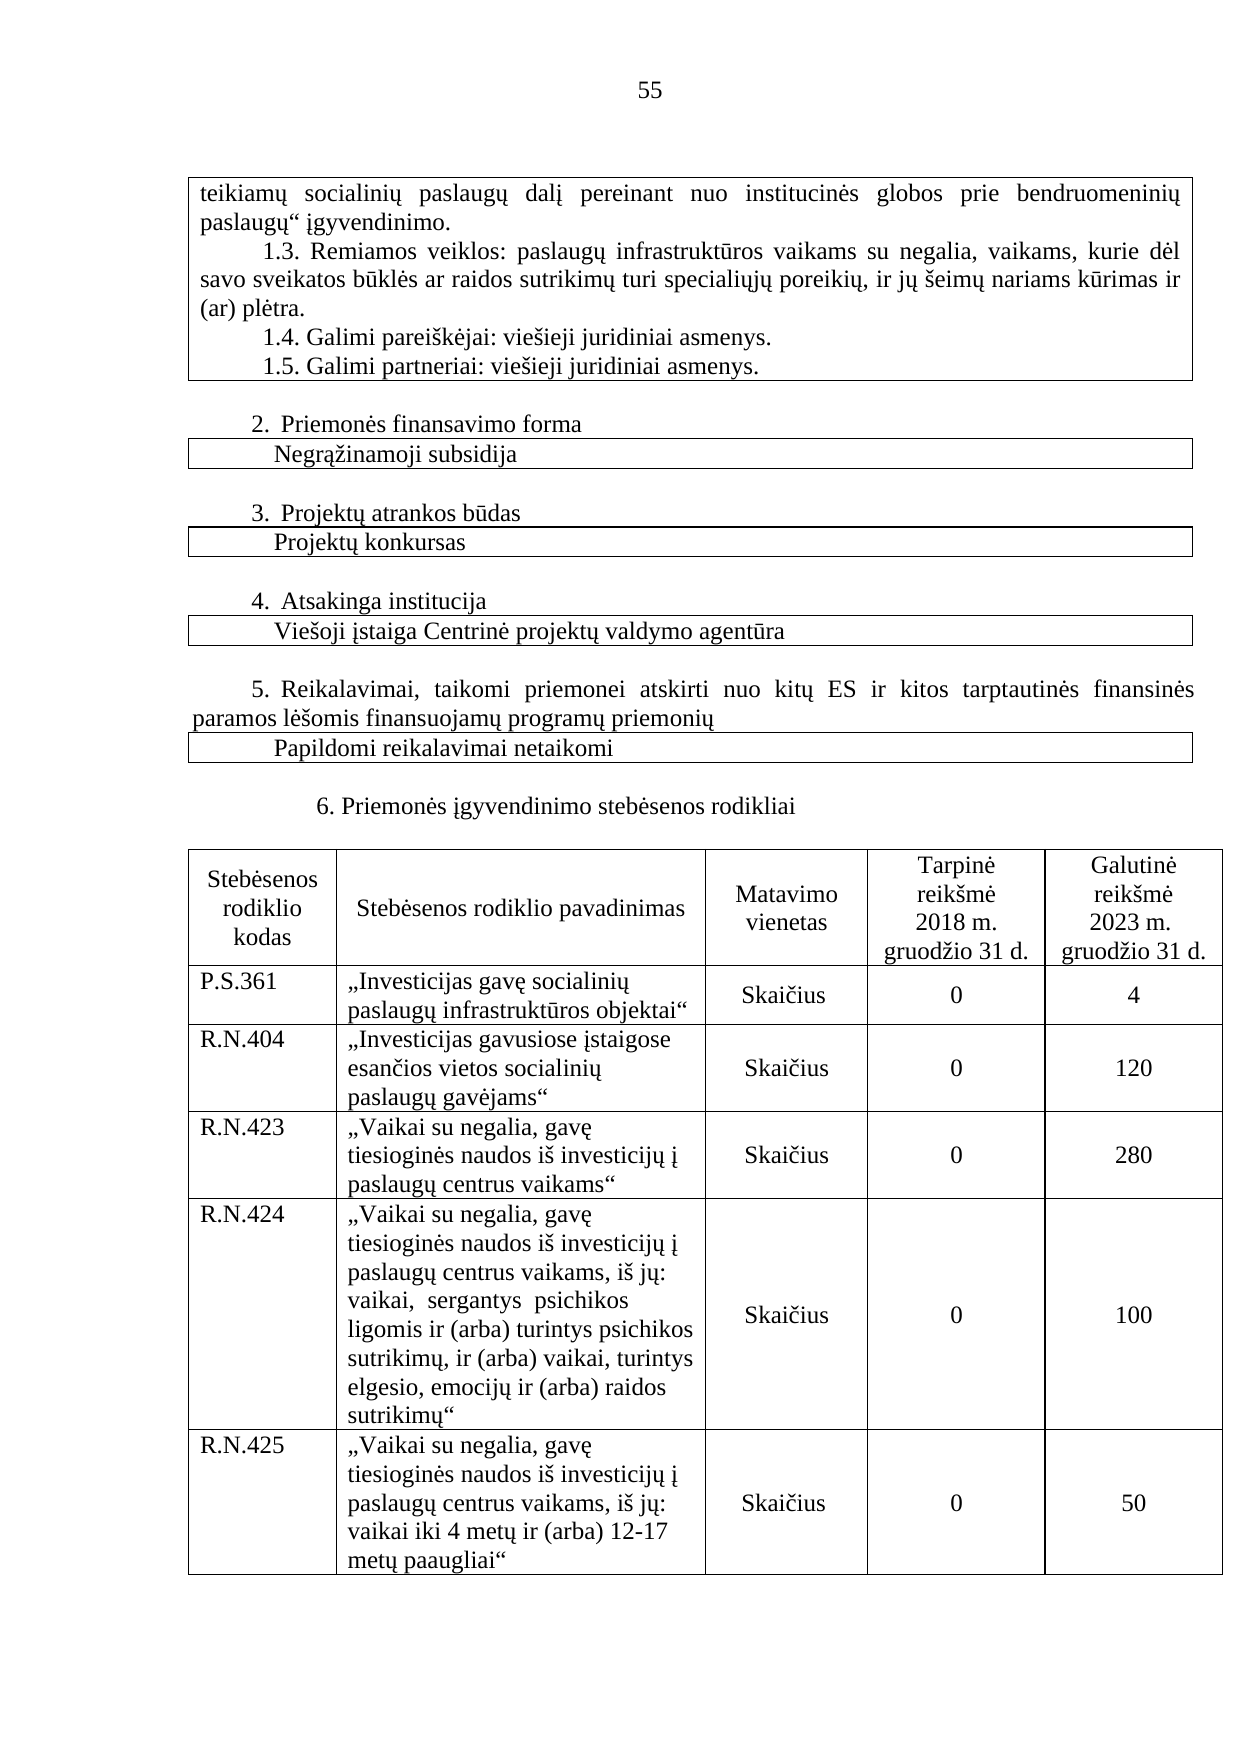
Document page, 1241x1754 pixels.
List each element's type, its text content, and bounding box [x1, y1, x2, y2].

table_header Galutinė reikšmė 2023 m. gruodžio 31 d. [1046, 850, 1222, 965]
text 6. Priemonės įgyvendinimo stebėsenos rodikliai [181, 791, 1196, 820]
table_cell 0 [868, 1112, 1044, 1198]
table_cell 0 [868, 966, 1044, 1023]
table_header Stebėsenos rodiklio pavadinimas [337, 850, 705, 965]
table_cell Skaičius [706, 1025, 867, 1111]
table_cell „Vaikai su negalia, gavę tiesioginės naudos iš investicijų į paslaugų centrus vaikams, iš jų: vaikai iki 4 metų ir (arba) 12-17 metų paaugliai“ [337, 1430, 705, 1574]
table_header Viešoji įstaiga Centrinė projektų valdymo agentūra [189, 616, 1192, 644]
table_cell Skaičius [706, 1430, 867, 1574]
table_cell „Vaikai su negalia, gavę tiesioginės naudos iš investicijų į paslaugų centrus vaikams“ [337, 1112, 705, 1198]
table_header Papildomi reikalavimai netaikomi [189, 733, 1192, 762]
table_header Matavimo vienetas [706, 850, 867, 965]
table_cell P.S.361 [189, 966, 336, 1023]
table_cell Skaičius [706, 1199, 867, 1429]
table_cell 0 [868, 1430, 1044, 1574]
table_cell „Vaikai su negalia, gavę tiesioginės naudos iš investicijų į paslaugų centrus vaikams, iš jų: vaikai, sergantys psichikos ligomis ir (arba) turintys psichikos sutrikimų, ir (arba) vaikai, turintys elgesio, emocijų ir (arba) raidos sutrikimų“ [337, 1199, 705, 1429]
table_cell 50 [1046, 1430, 1222, 1574]
table_cell 100 [1046, 1199, 1222, 1429]
table_cell 0 [868, 1199, 1044, 1429]
text 2. Priemonės finansavimo forma [192, 409, 1196, 438]
table_cell 0 [868, 1025, 1044, 1111]
table_cell R.N.423 [189, 1112, 336, 1198]
table_header Stebėsenos rodiklio kodas [189, 850, 336, 965]
table_cell R.N.424 [189, 1199, 336, 1429]
table_cell Skaičius [706, 1112, 867, 1198]
table_header teikiamų socialinių paslaugų dalį pereinant nuo institucinės globos prie bendruomeninių paslaugų“ įgyvendinimo. 1.3. Remiamos veiklos: paslaugų infrastruktūros vaikams su negalia, vaikams, kurie dėl savo sveikatos būklės ar raidos sutrikimų turi specialiųjų poreikių, ir jų šeimų nariams kūrimas ir (ar) plėtra. 1.4. Galimi pareiškėjai: viešieji juridiniai asmenys. 1.5. Galimi partneriai: viešieji juridiniai asmenys. [189, 178, 1192, 379]
table_cell 280 [1046, 1112, 1222, 1198]
table_cell 120 [1046, 1025, 1222, 1111]
table_cell Skaičius [706, 966, 867, 1023]
table_cell R.N.425 [189, 1430, 336, 1574]
table_cell R.N.404 [189, 1025, 336, 1111]
table_cell „Investicijas gavusiose įstaigose esančios vietos socialinių paslaugų gavėjams“ [337, 1025, 705, 1111]
table_header Negrąžinamoji subsidija [189, 439, 1192, 468]
table_header Tarpinė reikšmė 2018 m. gruodžio 31 d. [868, 850, 1044, 965]
table_header Projektų konkursas [189, 528, 1192, 556]
table_cell 4 [1046, 966, 1222, 1023]
text 3. Projektų atrankos būdas [192, 498, 1196, 526]
table_cell „Investicijas gavę socialinių paslaugų infrastruktūros objektai“ [337, 966, 705, 1023]
text 5. Reikalavimai, taikomi priemonei atskirti nuo kitų ES ir kitos tarptautinės finansinės paramos lėšomis finansuojamų programų priemonių [192, 674, 1196, 732]
text 4. Atsakinga institucija [192, 586, 1196, 615]
